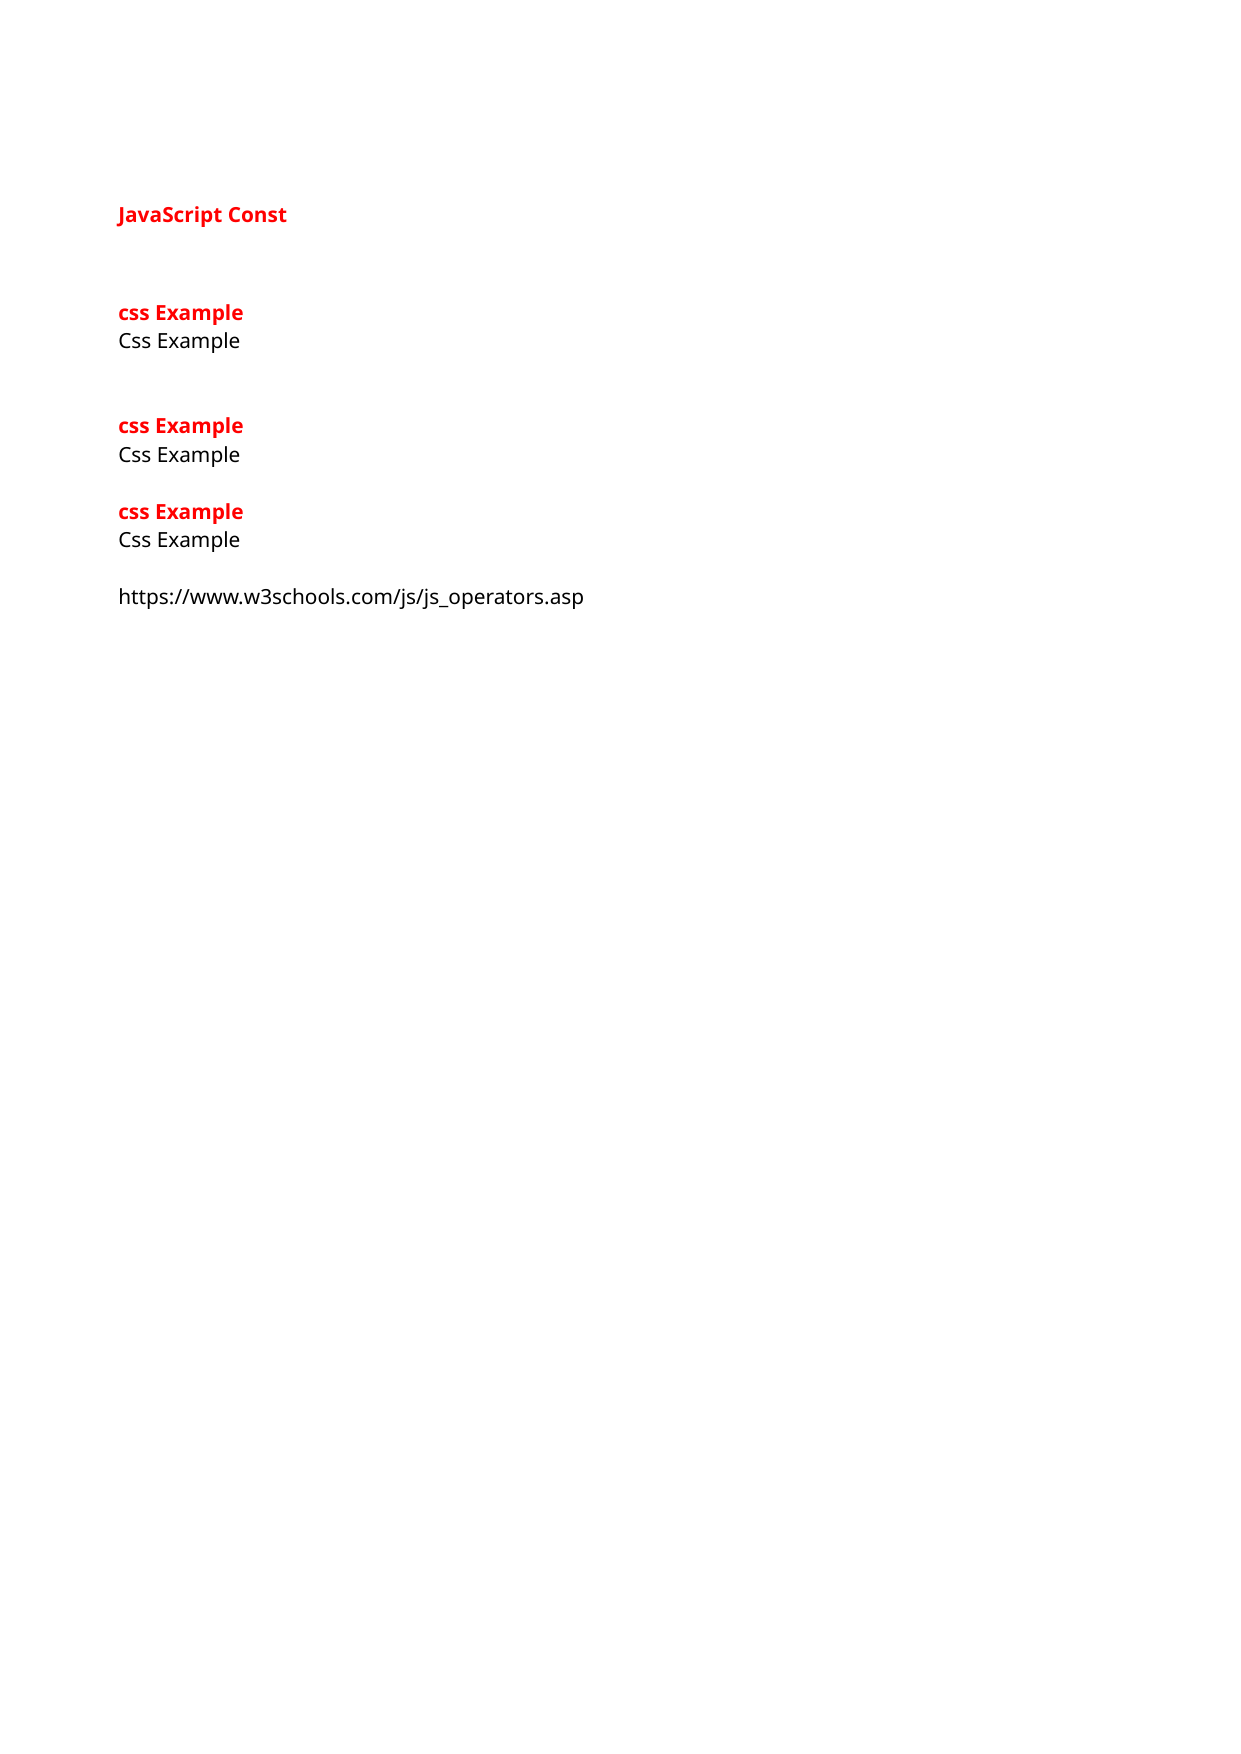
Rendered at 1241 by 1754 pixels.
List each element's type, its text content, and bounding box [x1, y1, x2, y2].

text Css Example [118, 525, 1122, 554]
text Css Example [118, 440, 1122, 468]
text css Example [118, 298, 1122, 326]
text Css Example [118, 326, 1122, 355]
text https://www.w3schools.com/js/js_operators.asp [118, 582, 1122, 611]
text css Example [118, 412, 1122, 440]
subtitle JavaScript Const [118, 200, 1122, 228]
text css Example [118, 497, 1122, 525]
